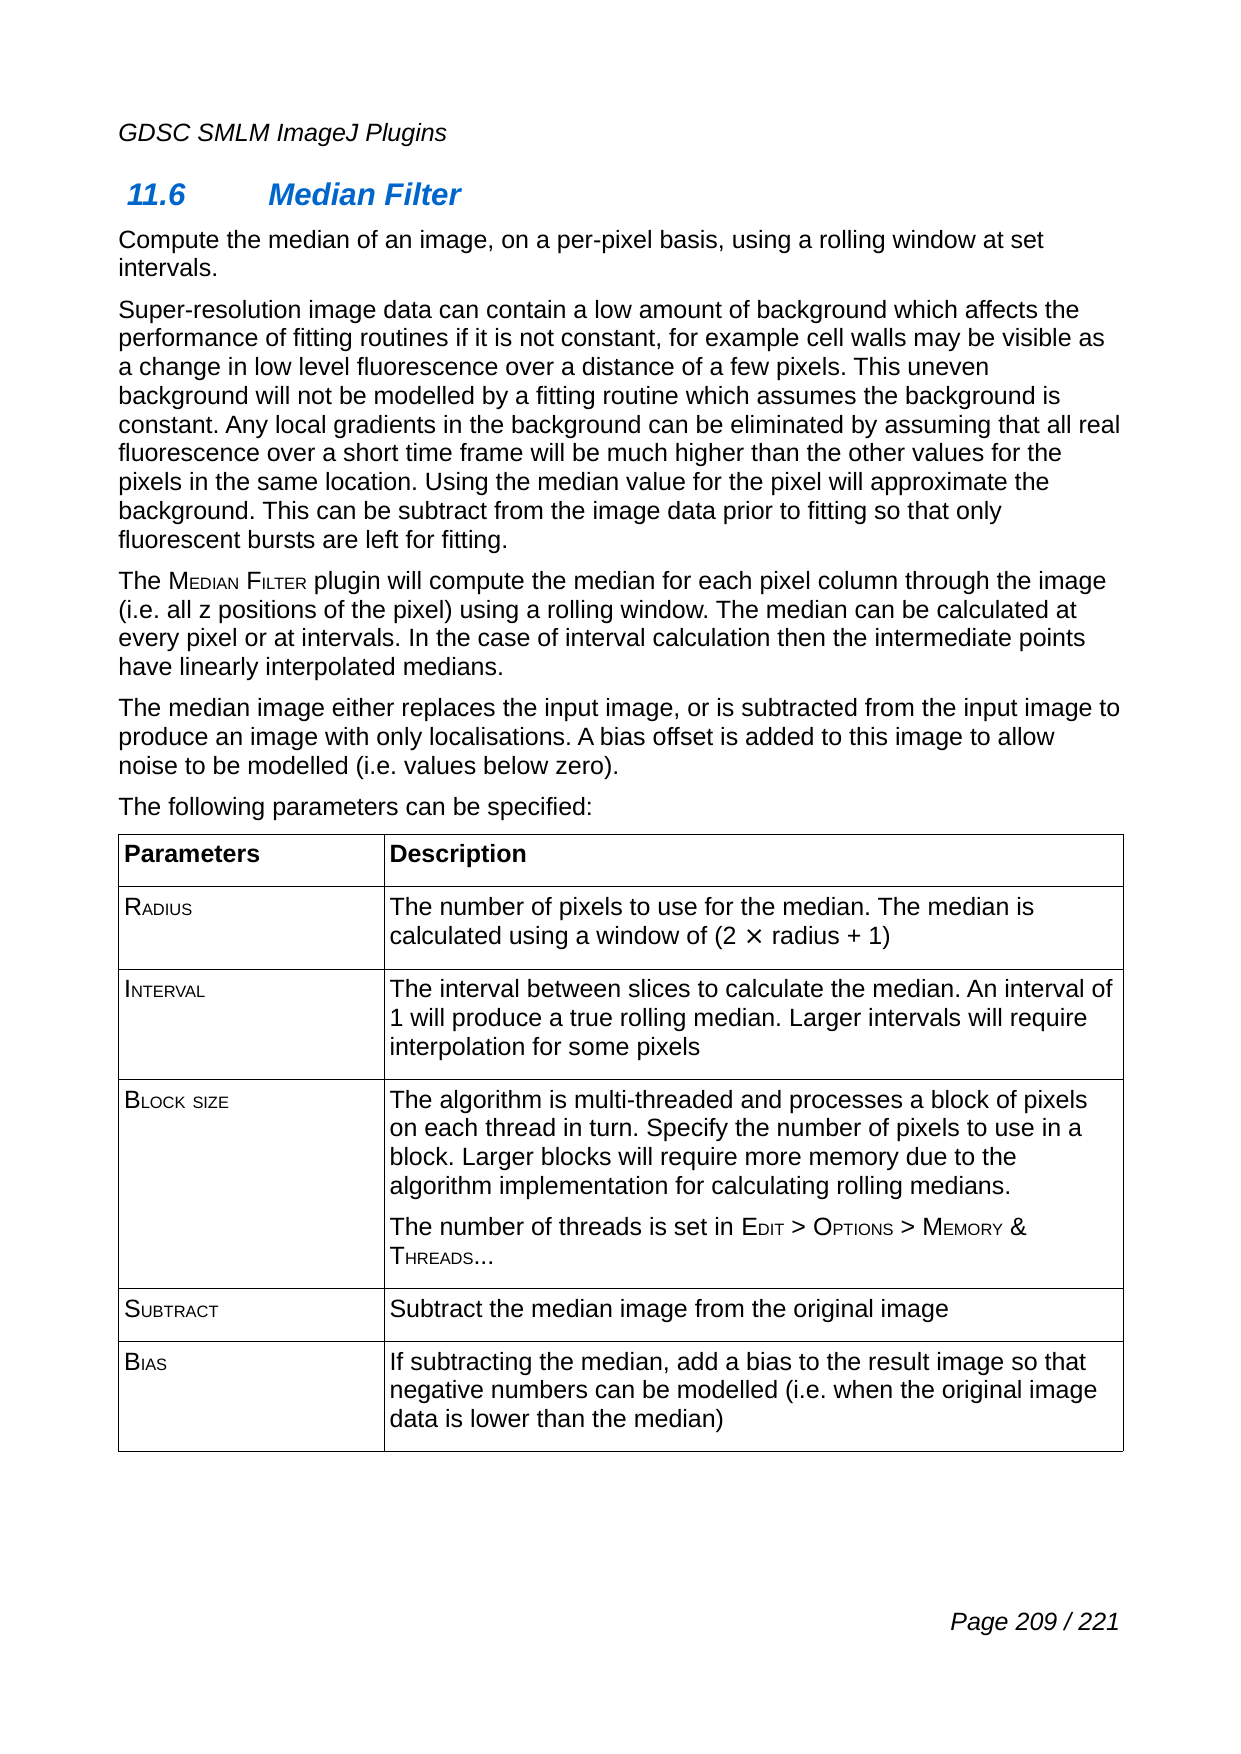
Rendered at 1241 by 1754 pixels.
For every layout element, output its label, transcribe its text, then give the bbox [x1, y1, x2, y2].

table_cell Subtract [119, 1289, 384, 1341]
text The Median Filter plugin will compute the median for each pixel column through the image (i.e. all z positions of the pixel) using a rolling window. The median can be calculated at every pixel or at intervals. In the case of interval calculation then the intermediate points have linearly interpolated medians. [118, 566, 1122, 681]
table_cell Radius [119, 887, 384, 968]
table_cell The interval between slices to calculate the median. An interval of 1 will produce a true rolling median. Larger intervals will require interpolation for some pixels [385, 970, 1123, 1079]
table_cell The algorithm is multi-threaded and processes a block of pixels on each thread in turn. Specify the number of pixels to use in a block. Larger blocks will require more memory due to the algorithm implementation for calculating rolling medians. The number of threads is set in Edit > Options > Memory & Threads... [385, 1080, 1123, 1288]
text Super-resolution image data can contain a low amount of background which affects the performance of fitting routines if it is not constant, for example cell walls may be visible as a change in low level fluorescence over a distance of a few pixels. This uneven background will not be modelled by a fitting routine which assumes the background is constant. Any local gradients in the background can be eliminated by assuming that all real fluorescence over a short time frame will be much higher than the other values for the pixels in the same location. Using the median value for the pixel will approximate the background. This can be subtract from the image data prior to fitting so that only fluorescent bursts are left for fitting. [118, 295, 1122, 553]
table_cell Interval [119, 970, 384, 1079]
table_cell Bias [119, 1342, 384, 1451]
table_header Parameters [119, 835, 384, 886]
text The median image either replaces the input image, or is subtracted from the input image to produce an image with only localisations. A bias offset is added to this image to allow noise to be modelled (i.e. values below zero). [118, 693, 1122, 780]
table_cell The number of pixels to use for the median. The median is calculated using a window of (2 × radius + 1) [385, 887, 1123, 968]
table_cell Block size [119, 1080, 384, 1288]
table_header Description [385, 835, 1123, 886]
table_cell If subtracting the median, add a bias to the result image so that negative numbers can be modelled (i.e. when the original image data is lower than the median) [385, 1342, 1123, 1451]
text The following parameters can be specified: [118, 792, 1122, 821]
table_cell Subtract the median image from the original image [385, 1289, 1123, 1341]
subtitle Median Filter [118, 176, 1122, 212]
text Compute the median of an image, on a per-pixel basis, using a rolling window at set intervals. [118, 225, 1122, 282]
